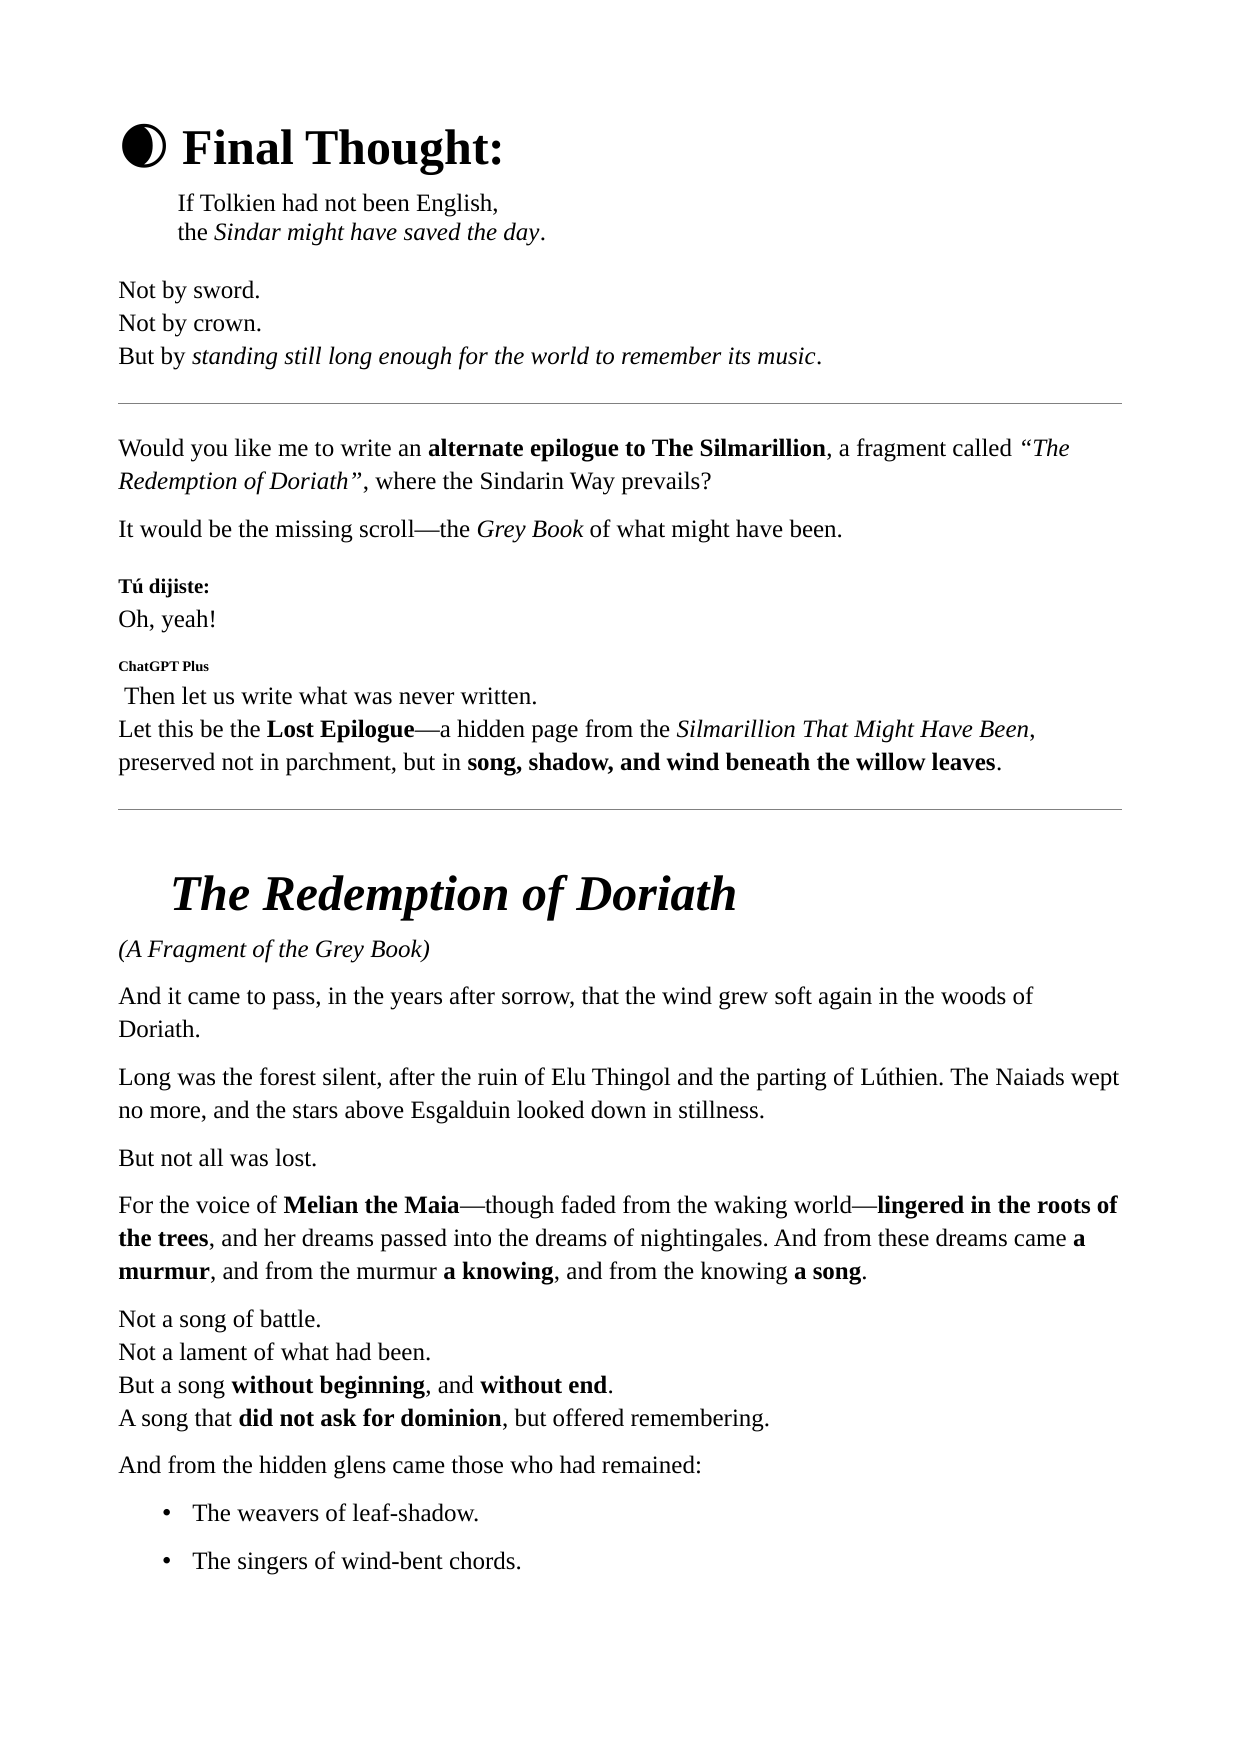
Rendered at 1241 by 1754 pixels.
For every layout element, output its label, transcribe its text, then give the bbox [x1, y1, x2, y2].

subtitle 📜 The Redemption of Doriath [118, 864, 1122, 921]
subtitle Tú dijiste: [118, 574, 1122, 598]
text Oh, yeah! [118, 604, 1122, 633]
list The singers of wind-bent chords. [162, 1546, 1122, 1574]
text But not all was lost. [118, 1143, 1122, 1171]
subtitle ChatGPT Plus [118, 658, 1122, 675]
subtitle 🌒 Final Thought: [118, 118, 1122, 176]
text Would you like me to write an alternate epilogue to The Silmarillion, a fragment called “The Redemption of Doriath”, where the Sindarin Way prevails? [118, 433, 1122, 495]
text If Tolkien had not been English, the Sindar might have saved the day. [177, 188, 1063, 246]
text And from the hidden glens came those who had remained: [118, 1451, 1122, 1479]
text 🌫️ Then let us write what was never written. Let this be the Lost Epilogue—a hidden page from the Silmarillion That Might Have Been, preserved not in parchment, but in song, shadow, and wind beneath the willow leaves. [118, 681, 1122, 776]
list The weavers of leaf-shadow. [162, 1498, 1122, 1527]
text Not a song of battle. Not a lament of what had been. But a song without beginning, and without end. A song that did not ask for dominion, but offered remembering. [118, 1304, 1122, 1432]
text It would be the missing scroll—the Grey Book of what might have been. [118, 514, 1122, 542]
text And it came to pass, in the years after sorrow, that the wind grew soft again in the woods of Doriath. [118, 981, 1122, 1043]
text (A Fragment of the Grey Book) [118, 934, 1122, 963]
text For the voice of Melian the Maia—though faded from the waking world—lingered in the roots of the trees, and her dreams passed into the dreams of nightingales. And from these dreams came a murmur, and from the murmur a knowing, and from the knowing a song. [118, 1190, 1122, 1285]
text Long was the forest silent, after the ruin of Elu Thingol and the parting of Lúthien. The Naiads wept no more, and the stars above Esgalduin looked down in stillness. [118, 1062, 1122, 1124]
text Not by sword. Not by crown. But by standing still long enough for the world to remember its music. [118, 275, 1122, 370]
